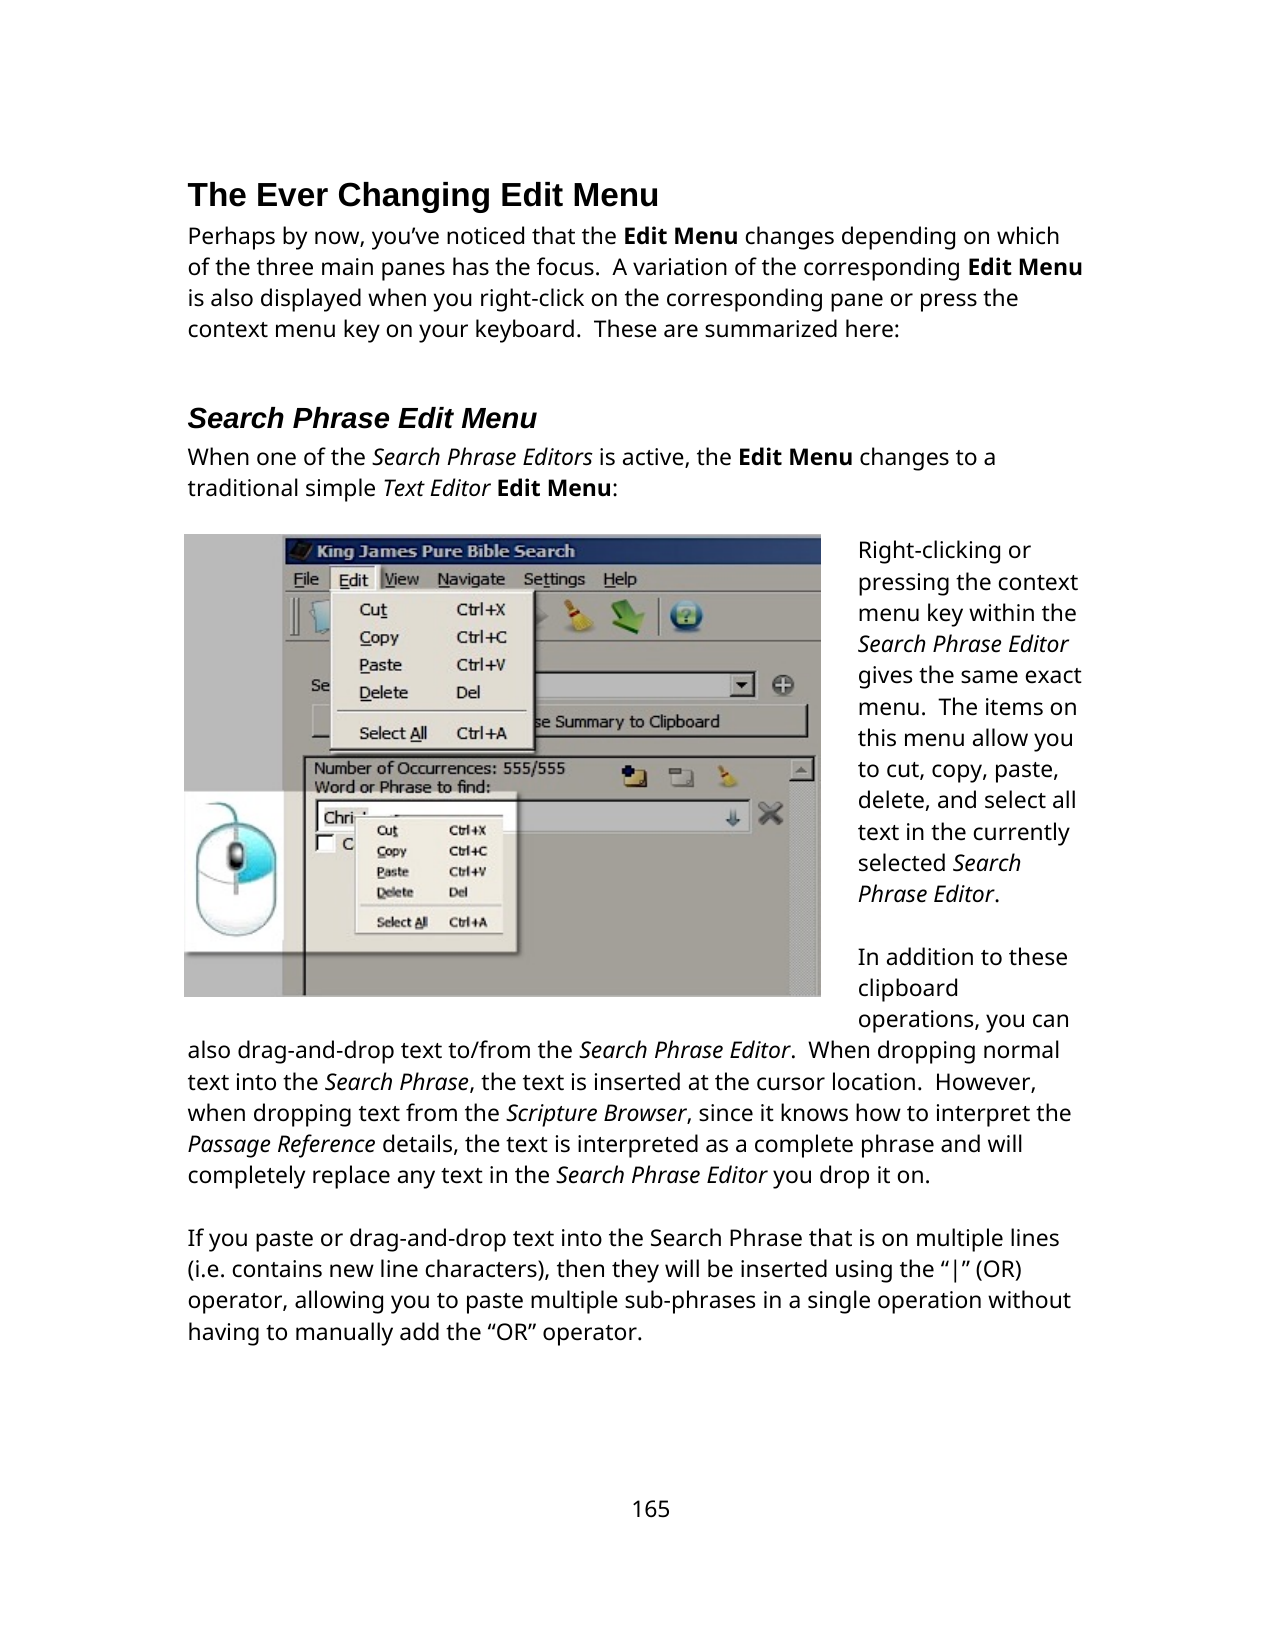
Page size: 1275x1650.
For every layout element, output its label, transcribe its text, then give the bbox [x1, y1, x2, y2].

text Perhaps by now, you’ve noticed that the Edit Menu changes depending on which of the three main panes has the focus. A variation of the corresponding Edit Menu is also displayed when you right-click on the corresponding pane or press the context menu key on your keyboard. These are summarized here: [187, 220, 1087, 345]
subtitle The Ever Changing Edit Menu [187, 175, 1087, 213]
picture [184, 534, 821, 997]
subtitle Search Phrase Edit Menu [187, 401, 1087, 434]
text Right-clicking or pressing the context menu key within the Search Phrase Editor gives the same exact menu. The items on this menu allow you to cut, copy, paste, delete, and select all text in the currently selected Search Phrase Editor. [821, 534, 1087, 909]
text If you paste or drag-and-drop text into the Search Phrase that is on multiple lines (i.e. contains new line characters), then they will be inserted using the “|” (OR) operator, allowing you to paste multiple sub-phrases in a single operation without having to manually add the “OR” operator. [187, 1222, 1087, 1347]
text In addition to these clipboard operations, you can also drag-and-drop text to/from the Search Phrase Editor. When dropping normal text into the Search Phrase, the text is inserted at the cursor location. However, when dropping text from the Scripture Browser, since it knows how to interpret the Passage Reference details, the text is interpreted as a complete phrase and will completely replace any text in the Search Phrase Editor you drop it on. [187, 941, 1087, 1191]
text When one of the Search Phrase Editors is active, the Edit Menu changes to a traditional simple Text Editor Edit Menu: [187, 441, 1087, 503]
